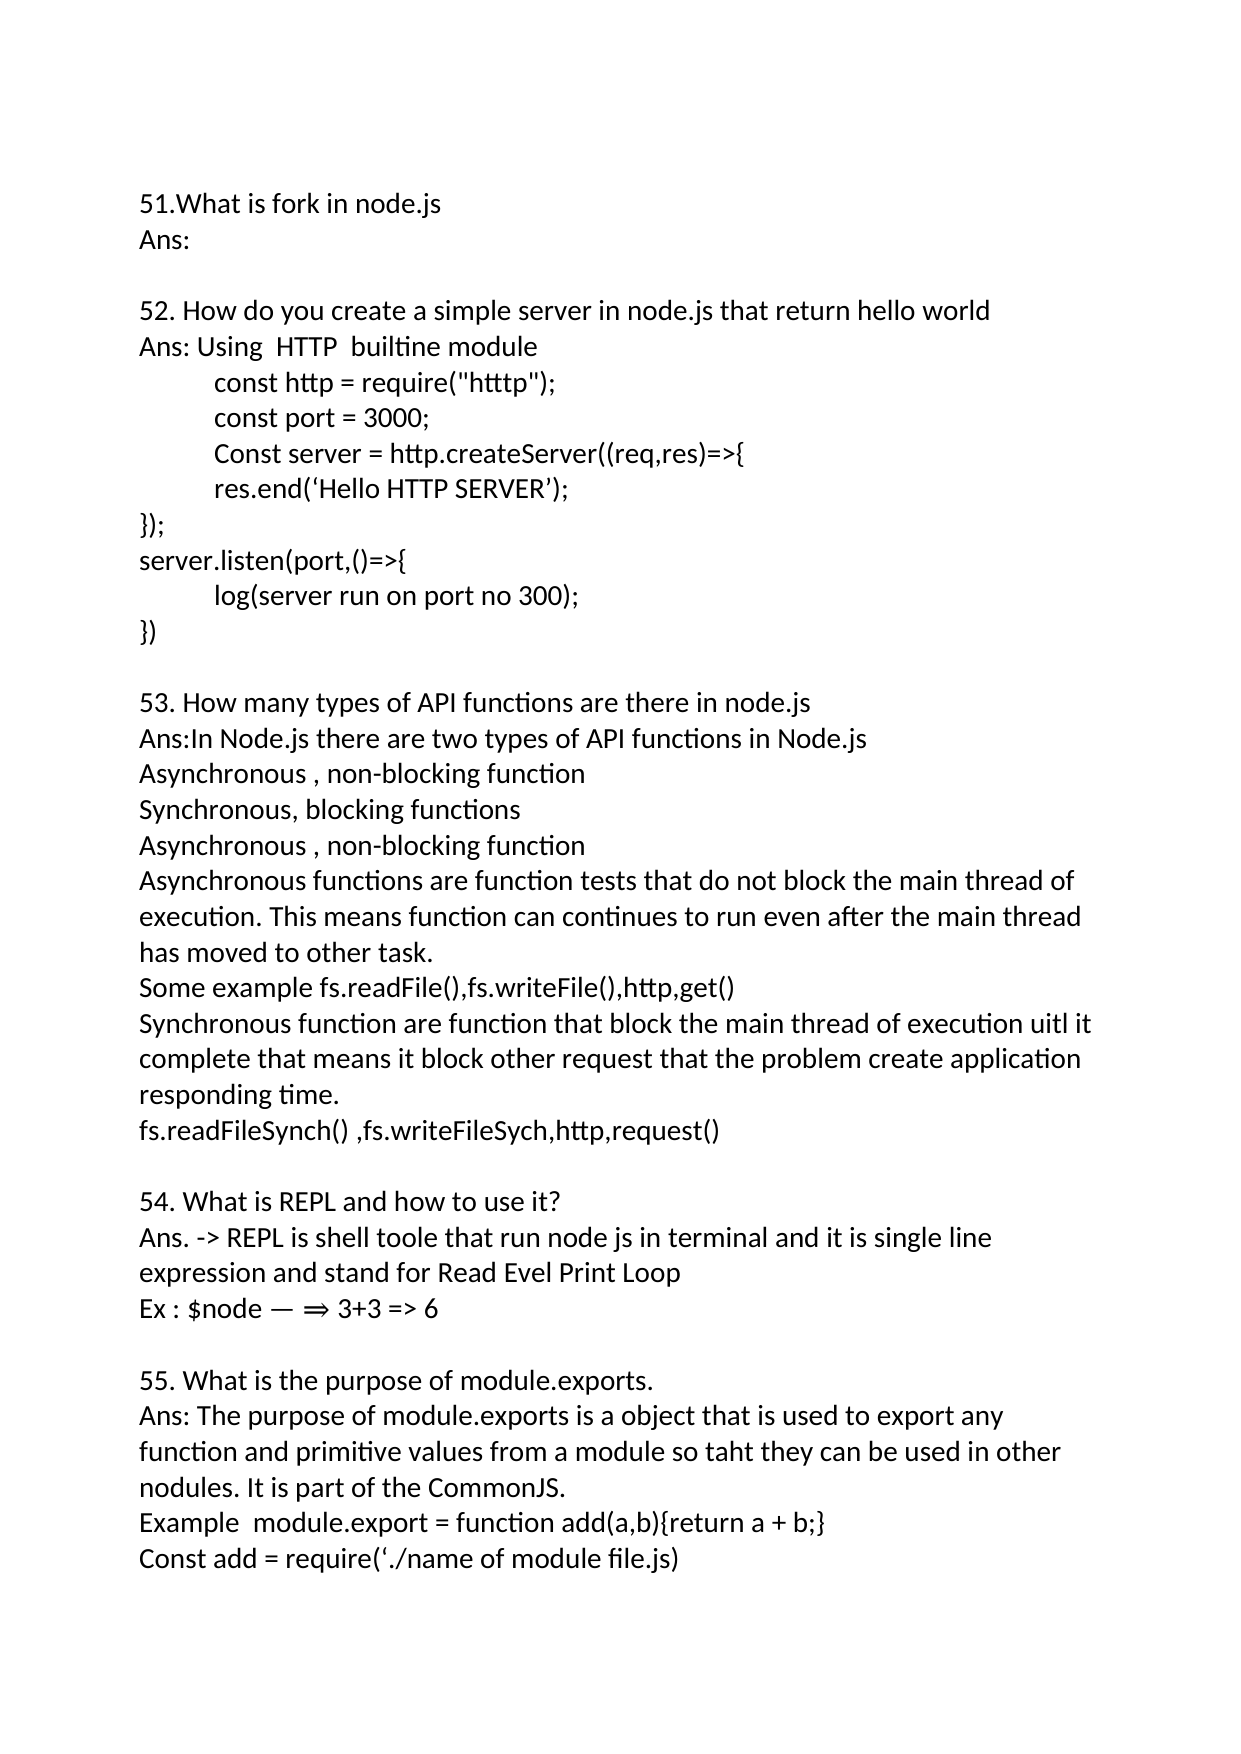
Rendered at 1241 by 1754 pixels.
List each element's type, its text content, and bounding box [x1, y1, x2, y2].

text Ans: [139, 221, 1101, 257]
text Example module.export = function add(a,b){return a + b;} [139, 1504, 1101, 1540]
text }) [139, 613, 1101, 649]
text 51.What is fork in node.js [139, 186, 1101, 221]
text 53. How many types of API functions are there in node.js [139, 684, 1101, 720]
text Ans: Using HTTP builtine module [139, 328, 1101, 364]
text const port = 3000; [139, 399, 1101, 435]
text }); [139, 506, 1101, 542]
text Ans. -> REPL is shell toole that run node js in terminal and it is single line expression and stand for Read Evel Print Loop [139, 1219, 1101, 1290]
text Asynchronous , non-blocking function [139, 827, 1101, 862]
text fs.readFileSynch() ,fs.writeFileSych,http,request() [139, 1112, 1101, 1147]
text Asynchronous functions are function tests that do not block the main thread of execution. This means function can continues to run even after the main thread has moved to other task. [139, 862, 1101, 969]
text Ex : $node — ⇒ 3+3 => 6 [139, 1290, 1101, 1326]
text log(server run on port no 300); [139, 577, 1101, 613]
text Ans:In Node.js there are two types of API functions in Node.js [139, 720, 1101, 756]
text 52. How do you create a simple server in node.js that return hello world [139, 292, 1101, 328]
text server.listen(port,()=>{ [139, 542, 1101, 577]
text Synchronous function are function that block the main thread of execution uitl it complete that means it block other request that the problem create application responding time. [139, 1005, 1101, 1112]
text Asynchronous , non-blocking function [139, 756, 1101, 791]
text Some example fs.readFile(),fs.writeFile(),http,get() [139, 969, 1101, 1005]
text 55. What is the purpose of module.exports. [139, 1362, 1101, 1397]
text res.end(‘Hello HTTP SERVER’); [139, 471, 1101, 506]
text Const add = require(‘./name of module file.js) [139, 1540, 1101, 1576]
text Const server = http.createServer((req,res)=>{ [139, 435, 1101, 471]
text 54. What is REPL and how to use it? [139, 1183, 1101, 1219]
text Synchronous, blocking functions [139, 791, 1101, 827]
text const http = require("htttp"); [139, 364, 1101, 399]
text Ans: The purpose of module.exports is a object that is used to export any function and primitive values from a module so taht they can be used in other nodules. It is part of the CommonJS. [139, 1397, 1101, 1504]
